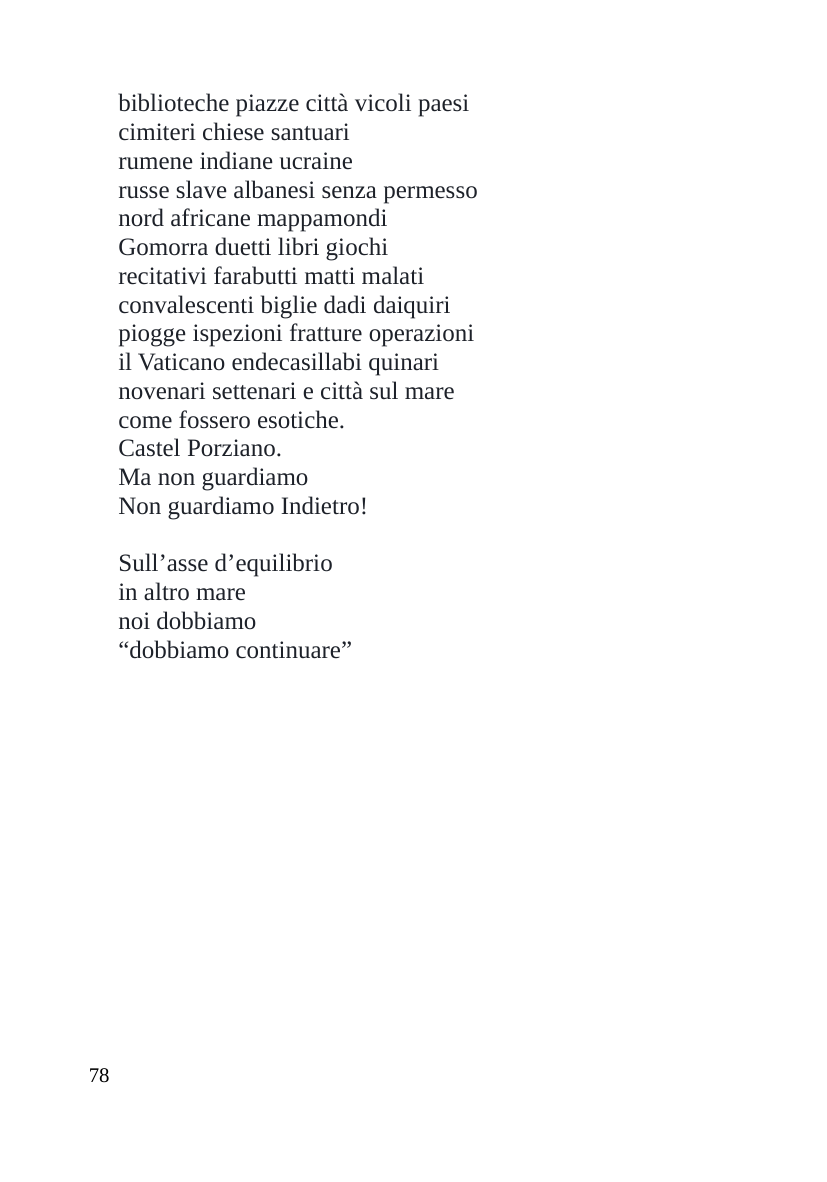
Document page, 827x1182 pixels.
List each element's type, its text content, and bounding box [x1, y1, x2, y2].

text biblioteche piazze città vicoli paesi cimiteri chiese santuari rumene indiane ucraine russe slave albanesi senza permesso nord africane mappamondi Gomorra duetti libri giochi recitativi farabutti matti malati convalescenti biglie dadi daiquiri piogge ispezioni fratture operazioni il Vaticano endecasillabi quinari novenari settenari e città sul mare [118, 88, 738, 405]
text come fossero esotiche. Castel Porziano. Ma non guardiamo Non guardiamo Indietro! [118, 405, 738, 548]
text Sull’asse d’equilibrio in altro mare noi dobbiamo “dobbiamo continuare” [118, 548, 738, 663]
